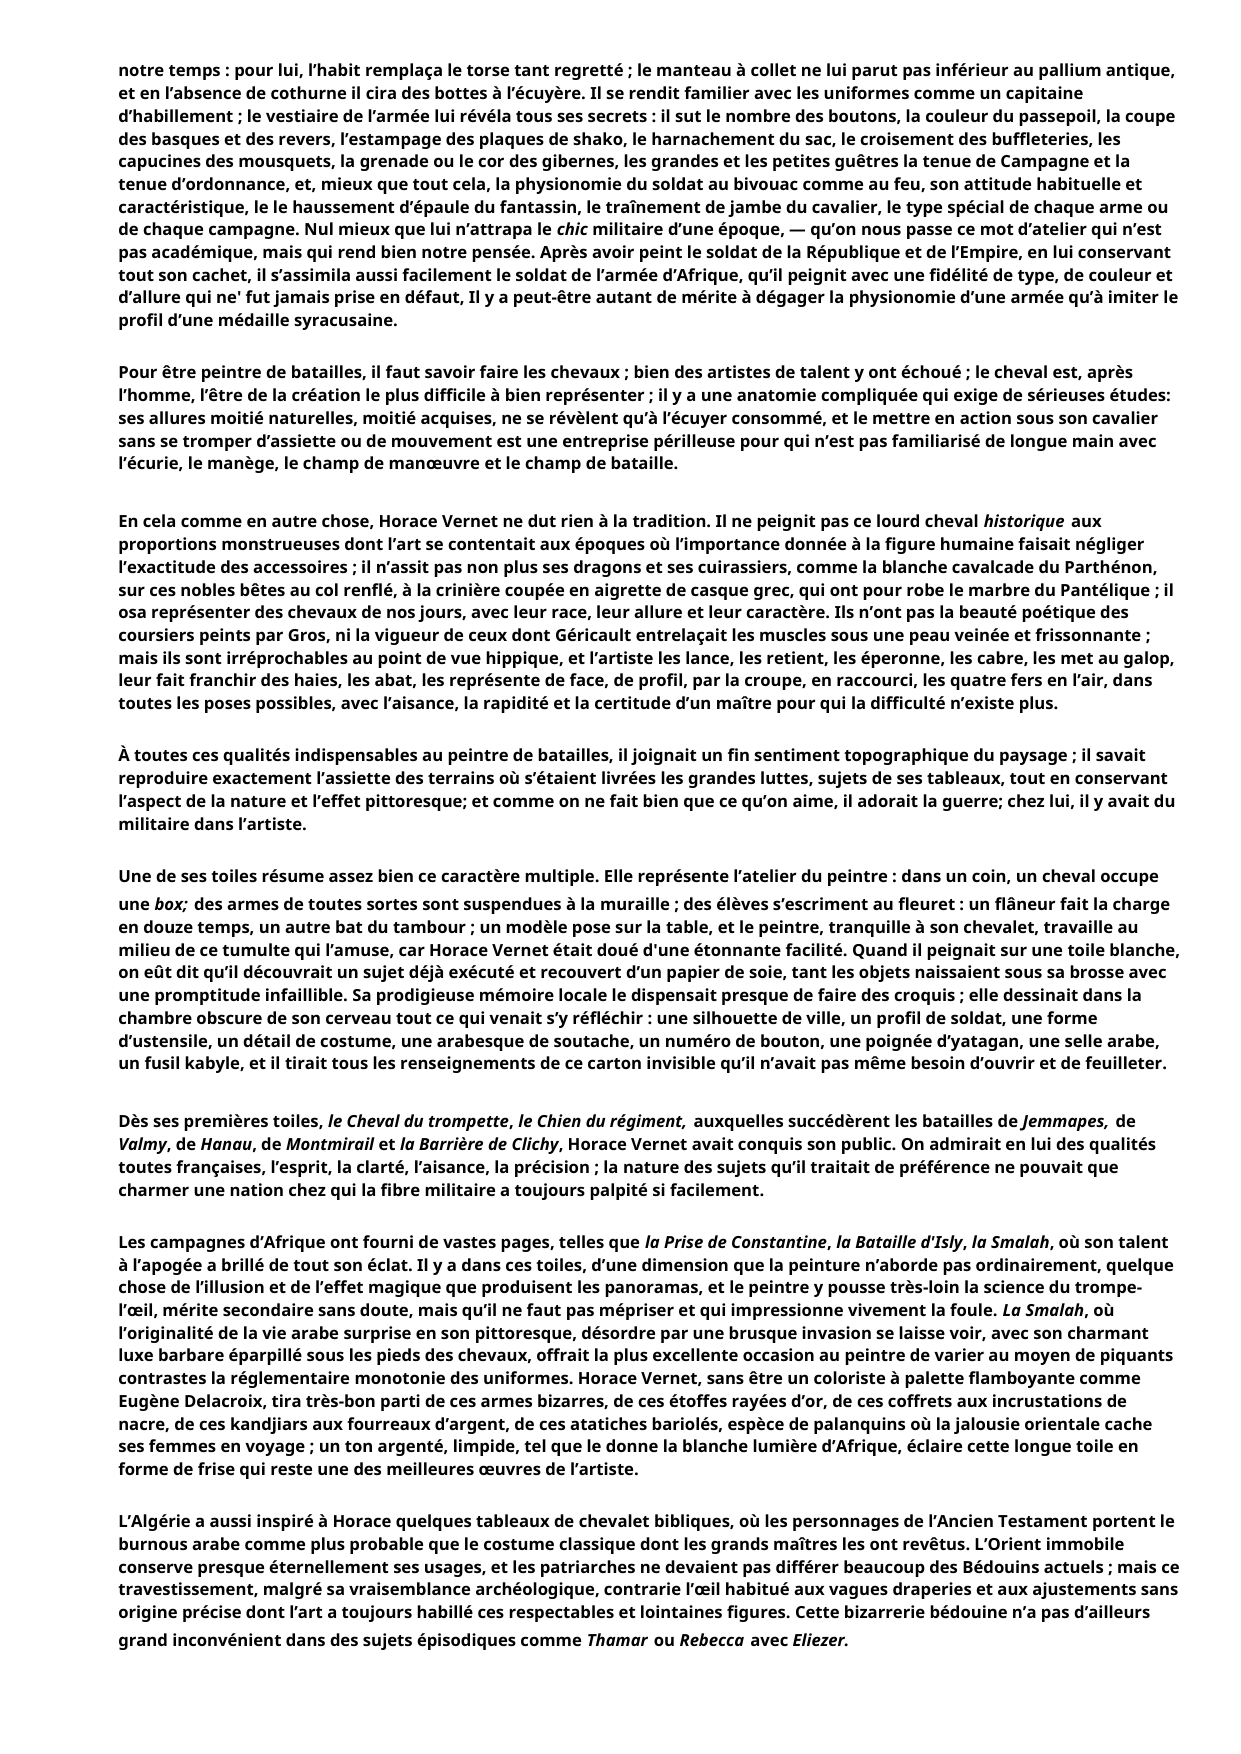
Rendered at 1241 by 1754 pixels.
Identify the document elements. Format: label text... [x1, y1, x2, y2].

text À toutes ces qualités indispensables au peintre de batailles, il joignait un fin sentiment topographique du paysage ; il savait reproduire exactement l’assiette des terrains où s’étaient livrées les grandes luttes, sujets de ses tableaux, tout en conservant l’aspect de la nature et l’effet pittoresque; et comme on ne fait bien que ce qu’on aime, il adorait la guerre; chez lui, il y avait du militaire dans l’artiste. [118, 744, 1181, 835]
text Pour être peintre de batailles, il faut savoir faire les chevaux ; bien des artistes de talent y ont échoué ; le cheval est, après l’homme, l’être de la création le plus difficile à bien représenter ; il y a une anatomie compliquée qui exige de sérieuses études: ses allures moitié naturelles, moitié acquises, ne se révèlent qu’à l’écuyer consommé, et le mettre en action sous son cavalier sans se tromper d’assiette ou de mouvement est une entreprise périlleuse pour qui n’est pas familiarisé de longue main avec l’écurie, le manège, le champ de manœuvre et le champ de bataille. [118, 361, 1181, 474]
text En cela comme en autre chose, Horace Vernet ne dut rien à la tradition. Il ne peignit pas ce lourd cheval historique aux proportions monstrueuses dont l’art se contentait aux époques où l’importance donnée à la figure humaine faisait négliger l’exactitude des accessoires ; il n’assit pas non plus ses dragons et ses cuirassiers, comme la blanche cavalcade du Parthénon, sur ces nobles bêtes au col renflé, à la crinière coupée en aigrette de casque grec, qui ont pour robe le marbre du Pantélique ; il osa représenter des chevaux de nos jours, avec leur race, leur allure et leur caractère. Ils n’ont pas la beauté poétique des coursiers peints par Gros, ni la vigueur de ceux dont Géricault entrelaçait les muscles sous une peau veinée et frissonnante ; mais ils sont irréprochables au point de vue hippique, et l’artiste les lance, les retient, les éperonne, les cabre, les met au galop, leur fait franchir des haies, les abat, les représente de face, de profil, par la croupe, en raccourci, les quatre fers en l’air, dans toutes les poses possibles, avec l’aisance, la rapidité et la certitude d’un maître pour qui la difficulté n’existe plus. [118, 504, 1181, 714]
text Les campagnes d’Afrique ont fourni de vastes pages, telles que la Prise de Constantine, la Bataille d'Isly, la Smalah, où son talent à l’apogée a brillé de tout son éclat. Il y a dans ces toiles, d’une dimension que la peinture n’aborde pas ordinairement, quelque chose de l’illusion et de l’effet magique que produisent les panoramas, et le peintre y pousse très-loin la science du trompe-l’œil, mérite secondaire sans doute, mais qu’il ne faut pas mépriser et qui impressionne vivement la foule. La Smalah, où l’originalité de la vie arabe surprise en son pittoresque, désordre par une brusque invasion se laisse voir, avec son charmant luxe barbare éparpillé sous les pieds des chevaux, offrait la plus excellente occasion au peintre de varier au moyen de piquants contrastes la réglementaire monotonie des uniformes. Horace Vernet, sans être un coloriste à palette flamboyante comme Eugène Delacroix, tira très-bon parti de ces armes bizarres, de ces étoffes rayées d’or, de ces coffrets aux incrustations de nacre, de ces kandjiars aux fourreaux d’argent, de ces atatiches bariolés, espèce de palanquins où la jalousie orientale cache ses femmes en voyage ; un ton argenté, limpide, tel que le donne la blanche lumière d’Afrique, éclaire cette longue toile en forme de frise qui reste une des meilleures œuvres de l’artiste. [118, 1231, 1181, 1480]
text Une de ses toiles résume assez bien ce caractère multiple. Elle représente l’atelier du peintre : dans un coin, un cheval occupe une box; des armes de toutes sortes sont suspendues à la muraille ; des élèves s’escriment au fleuret : un flâneur fait la charge en douze temps, un autre bat du tambour ; un modèle pose sur la table, et le peintre, tranquille à son chevalet, travaille au milieu de ce tumulte qui l’amuse, car Horace Vernet était doué d'une étonnante facilité. Quand il peignait sur une toile blanche, on eût dit qu’il découvrait un sujet déjà exécuté et recouvert d’un papier de soie, tant les objets naissaient sous sa brosse avec une promptitude infaillible. Sa prodigieuse mémoire locale le dispensait presque de faire des croquis ; elle dessinait dans la chambre obscure de son cerveau tout ce qui venait s’y réfléchir : une silhouette de ville, un profil de soldat, une forme d’ustensile, un détail de costume, une arabesque de soutache, un numéro de bouton, une poignée d’yatagan, une selle arabe, un fusil kabyle, et il tirait tous les renseignements de ce carton invisible qu’il n’avait pas même besoin d’ouvrir et de feuilleter. [118, 864, 1181, 1075]
text Dès ses premières toiles, le Cheval du trompette, le Chien du régiment, auxquelles succédèrent les batailles de Jemmapes, de Valmy, de Hanau, de Montmirail et la Barrière de Clichy, Horace Vernet avait conquis son public. On admirait en lui des qualités toutes françaises, l’esprit, la clarté, l’aisance, la précision ; la nature des sujets qu’il traitait de préférence ne pouvait que charmer une nation chez qui la fibre militaire a toujours palpité si facilement. [118, 1104, 1181, 1201]
text L’Algérie a aussi inspiré à Horace quelques tableaux de chevalet bibliques, où les personnages de l’Ancien Testament portent le burnous arabe comme plus probable que le costume classique dont les grands maîtres les ont revêtus. L’Orient immobile conserve presque éternellement ses usages, et les patriarches ne devaient pas différer beaucoup des Bédouins actuels ; mais ce travestissement, malgré sa vraisemblance archéologique, contrarie l’œil habitué aux vagues draperies et aux ajustements sans origine précise dont l’art a toujours habillé ces respectables et lointaines figures. Cette bizarrerie bédouine n’a pas d’ailleurs grand inconvénient dans des sujets épisodiques comme Thamar ou Rebecca avec Eliezer. [118, 1510, 1181, 1652]
text notre temps : pour lui, l’habit remplaça le torse tant regretté ; le manteau à collet ne lui parut pas inférieur au pallium antique, et en l’absence de cothurne il cira des bottes à l’écuyère. Il se rendit familier avec les uniformes comme un capitaine d’habillement ; le vestiaire de l’armée lui révéla tous ses secrets : il sut le nombre des boutons, la couleur du passepoil, la coupe des basques et des revers, l’estampage des plaques de shako, le harnachement du sac, le croisement des buffleteries, les capucines des mousquets, la grenade ou le cor des gibernes, les grandes et les petites guêtres la tenue de Campagne et la tenue d’ordonnance, et, mieux que tout cela, la physionomie du soldat au bivouac comme au feu, son attitude habituelle et caractéristique, le le haussement d’épaule du fantassin, le traînement de jambe du cavalier, le type spécial de chaque arme ou de chaque campagne. Nul mieux que lui n’attrapa le chic militaire d’une époque, — qu’on nous passe ce mot d’atelier qui n’est pas académique, mais qui rend bien notre pensée. Après avoir peint le soldat de la République et de l’Empire, en lui conservant tout son cachet, il s’assimila aussi facilement le soldat de l’armée d’Afrique, qu’il peignit avec une fidélité de type, de couleur et d’allure qui ne' fut jamais prise en défaut, Il y a peut-être autant de mérite à dégager la physionomie d’une armée qu’à imiter le profil d’une médaille syracusaine. [118, 59, 1181, 332]
